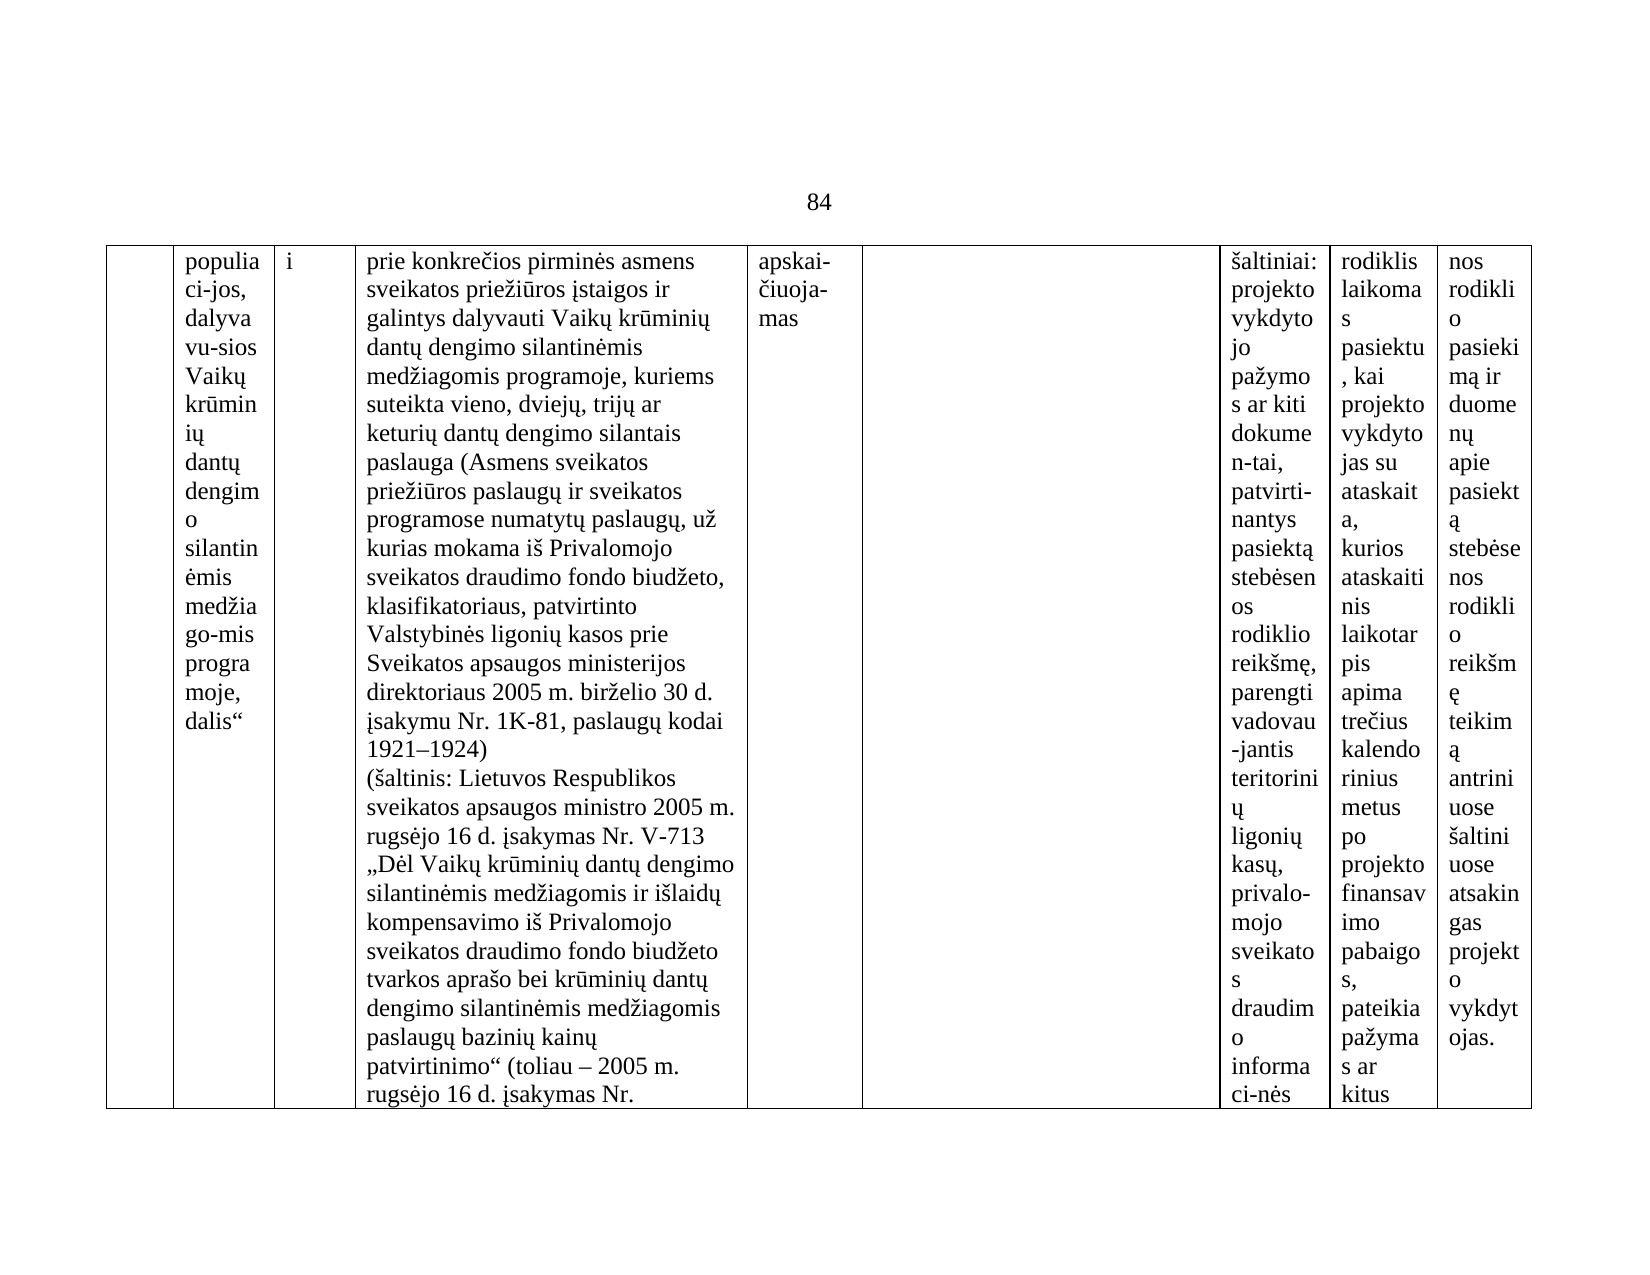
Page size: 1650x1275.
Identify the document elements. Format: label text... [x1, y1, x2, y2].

table_cell šaltiniai: projekto vykdytojo pažymos ar kiti dokumen-tai, patvirti-nantys pasiektą stebėsenos rodiklio reikšmę, parengti vadovau-jantis teritorinių ligonių kasų, privalo-mojo sveikatos draudimo informaci-nės [1221, 246, 1329, 1108]
table_cell apskai-čiuoja-mas [748, 246, 862, 1108]
table_cell rodiklis laikomas pasiektu, kai projekto vykdytojas su ataskaita, kurios ataskaitinis laikotarpis apima trečius kalendorinius metus po projekto finansavimo pabaigos, pateikia pažymas ar kitus [1331, 246, 1437, 1108]
table_cell populiaci-jos, dalyvavu-sios Vaikų krūminių dantų dengimo silantinėmis medžiago-mis programoje, dalis“ [174, 246, 274, 1108]
table_cell [863, 246, 1219, 1108]
table_cell [107, 246, 173, 1108]
table_cell nos rodiklio pasiekimą ir duomenų apie pasiektą stebėsenos rodiklio reikšmę teikimą antriniuose šaltiniuose atsakingas projekto vykdytojas. [1438, 246, 1531, 1108]
table_cell i [275, 246, 355, 1108]
table_cell prie konkrečios pirminės asmens sveikatos priežiūros įstaigos ir galintys dalyvauti Vaikų krūminių dantų dengimo silantinėmis medžiagomis programoje, kuriems suteikta vieno, dviejų, trijų ar keturių dantų dengimo silantais paslauga (Asmens sveikatos priežiūros paslaugų ir sveikatos programose numatytų paslaugų, už kurias mokama iš Privalomojo sveikatos draudimo fondo biudžeto, klasifikatoriaus, patvirtinto Valstybinės ligonių kasos prie Sveikatos apsaugos ministerijos direktoriaus 2005 m. birželio 30 d. įsakymu Nr. 1K-81, paslaugų kodai 1921–1924) (šaltinis: Lietuvos Respublikos sveikatos apsaugos ministro 2005 m. rugsėjo 16 d. įsakymas Nr. V-713 „Dėl Vaikų krūminių dantų dengimo silantinėmis medžiagomis ir išlaidų kompensavimo iš Privalomojo sveikatos draudimo fondo biudžeto tvarkos aprašo bei krūminių dantų dengimo silantinėmis medžiagomis paslaugų bazinių kainų patvirtinimo“ (toliau – 2005 m. rugsėjo 16 d. įsakymas Nr. [356, 246, 747, 1108]
